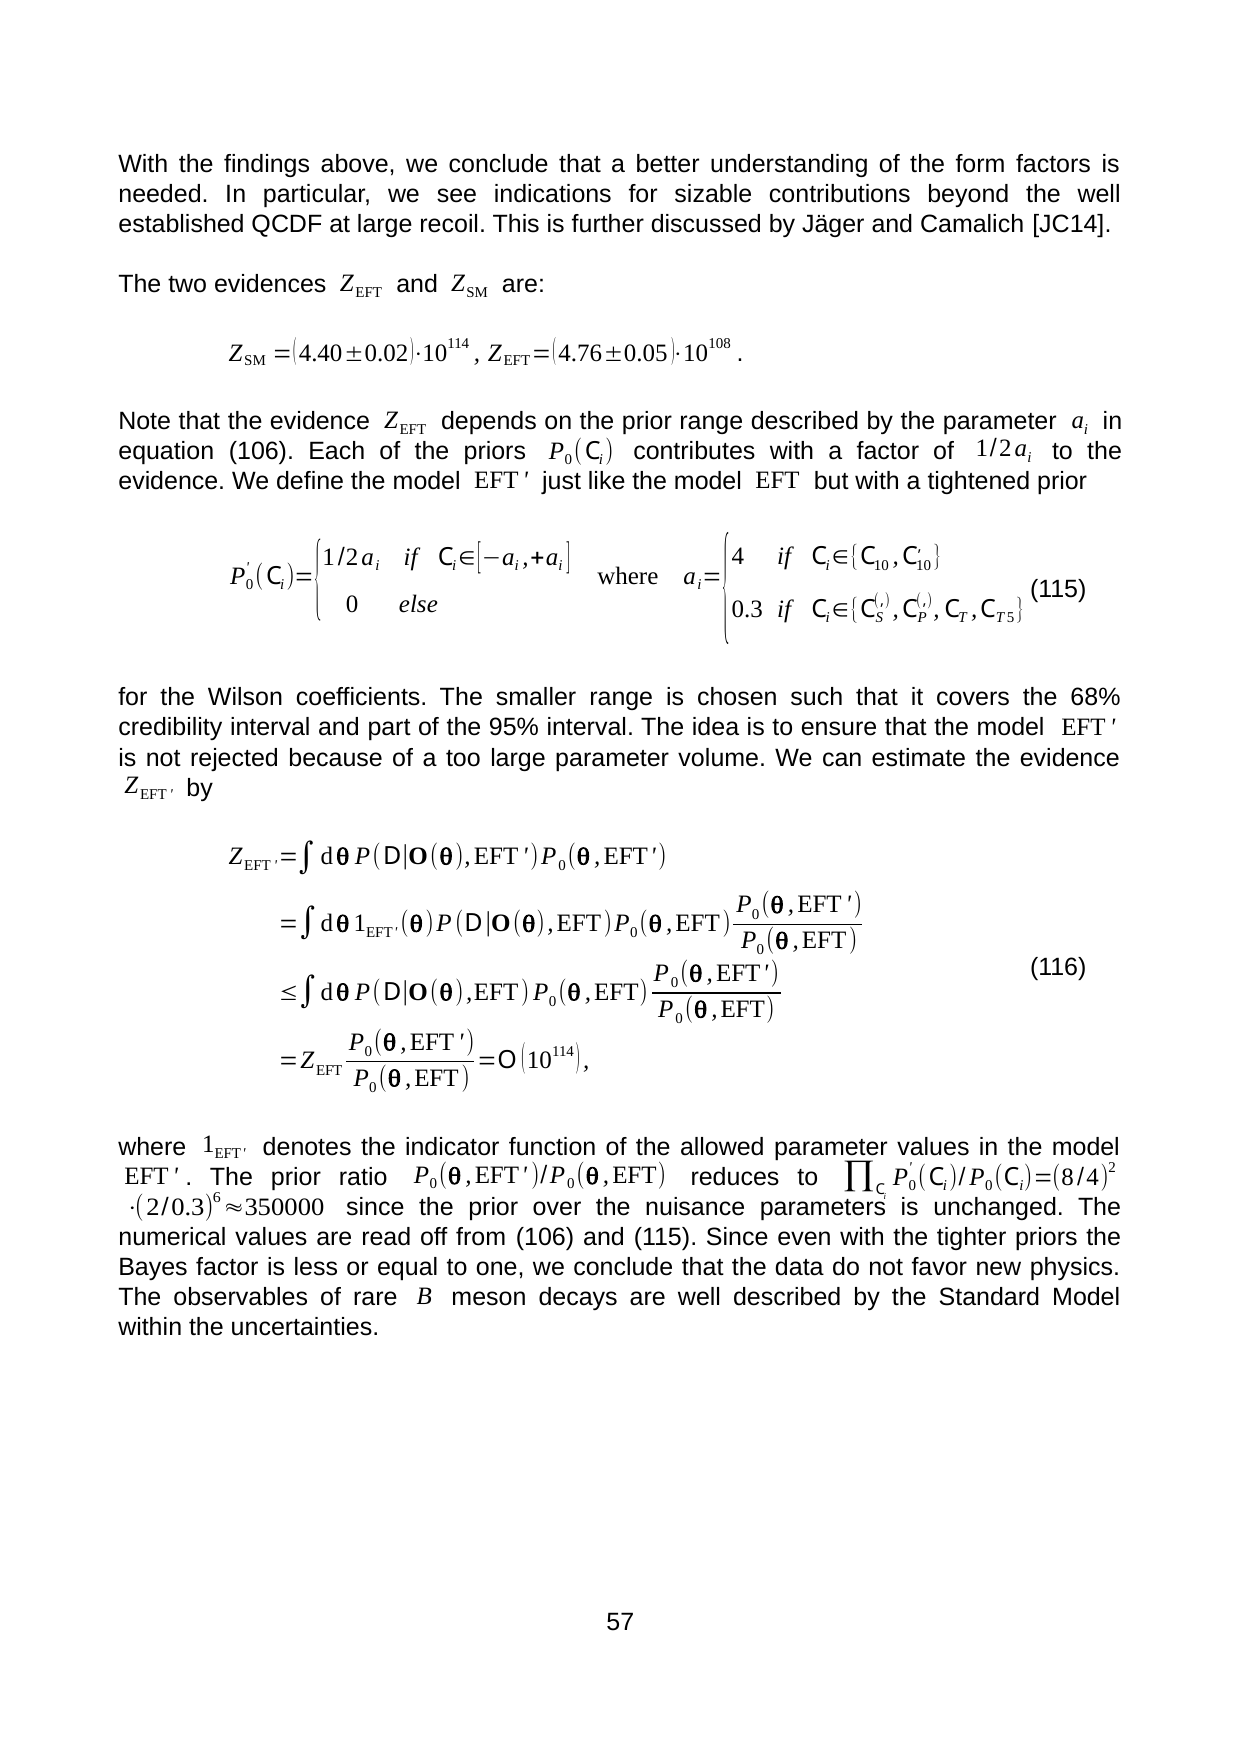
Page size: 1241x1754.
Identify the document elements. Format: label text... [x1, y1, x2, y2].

table_header [118, 526, 217, 652]
text The two evidences and are: [118, 269, 1122, 299]
table_header [118, 329, 217, 375]
table_header (116) [1024, 832, 1123, 1101]
text Note that the evidence depends on the prior range described by the parameter in equation (106). Each of the priors contributes with a factor of to the evidence. We define the model just like the model but with a tightened prior [118, 405, 1122, 496]
text With the findings above, we conclude that a better understanding of the form factors is needed. In particular, we see indications for sizable contributions beyond the well established QCDF at large recoil. This is further discussed by Jäger and Camalich [JC14]. [118, 148, 1122, 238]
table_header [1024, 329, 1123, 375]
table_header (115) [1024, 526, 1123, 652]
text where denotes the indicator function of the allowed parameter values in the model . The prior ratio reduces to since the prior over the nuisance parameters is unchanged. The numerical values are read off from (106) and (115). Since even with the tighter priors the Bayes factor is less or equal to one, we conclude that the data do not favor new physics. The observables of rare meson decays are well described by the Standard Model within the uncertainties. [118, 1131, 1122, 1341]
table_header . [217, 329, 1024, 375]
table_header [118, 832, 217, 1101]
table_header [217, 832, 1024, 1101]
table_header [217, 526, 1024, 652]
text for the Wilson coefficients. The smaller range is chosen such that it covers the 68% credibility interval and part of the 95% interval. The idea is to ensure that the model is not rejected because of a too large parameter volume. We can estimate the evidence by [118, 682, 1122, 802]
